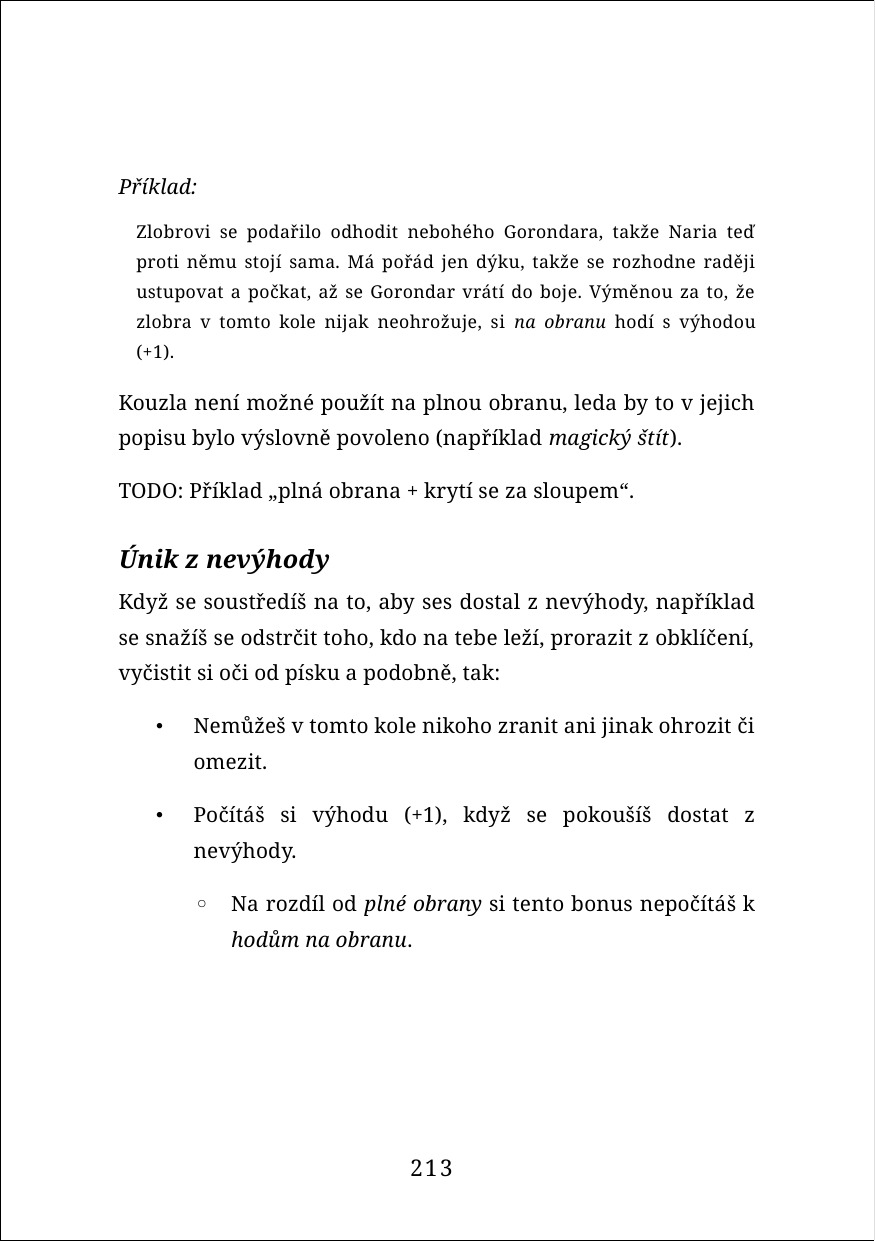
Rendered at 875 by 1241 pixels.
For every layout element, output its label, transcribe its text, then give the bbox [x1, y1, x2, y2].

text Když se soustředíš na to, aby ses dostal z nevýhody, například se snažíš se odstrčit toho, kdo na tebe leží, prorazit z obklíčení, vyčistit si oči od písku a podobně, tak: [118, 587, 756, 687]
list Na rozdíl od plné obrany si tento bonus nepočítáš k hodům na obranu. [193, 889, 756, 953]
text Příklad: [118, 172, 756, 200]
text TODO: Příklad „plná obrana + krytí se za sloupem“. [118, 477, 756, 505]
list Nemůžeš v tomto kole nikoho zranit ani jinak ohrozit či omezit. [156, 712, 756, 776]
list Počítáš si výhodu (+1), když se pokoušíš dostat z nevýhody. [156, 800, 756, 864]
text Zlobrovi se podařilo odhodit nebohého Gorondara, takže Naria teď proti němu stojí sama. Má pořád jen dýku, takže se rozhodne raději ustupovat a počkat, až se Gorondar vrátí do boje. Výměnou za to, že zlobra v tomto kole nijak neohrožuje, si na obranu hodí s výhodou (+1). [136, 219, 756, 364]
text Kouzla není možné použít na plnou obranu, leda by to v jejich popisu bylo výslovně povoleno (například magický štít). [118, 388, 756, 452]
subtitle Únik z nevýhody [118, 542, 756, 576]
